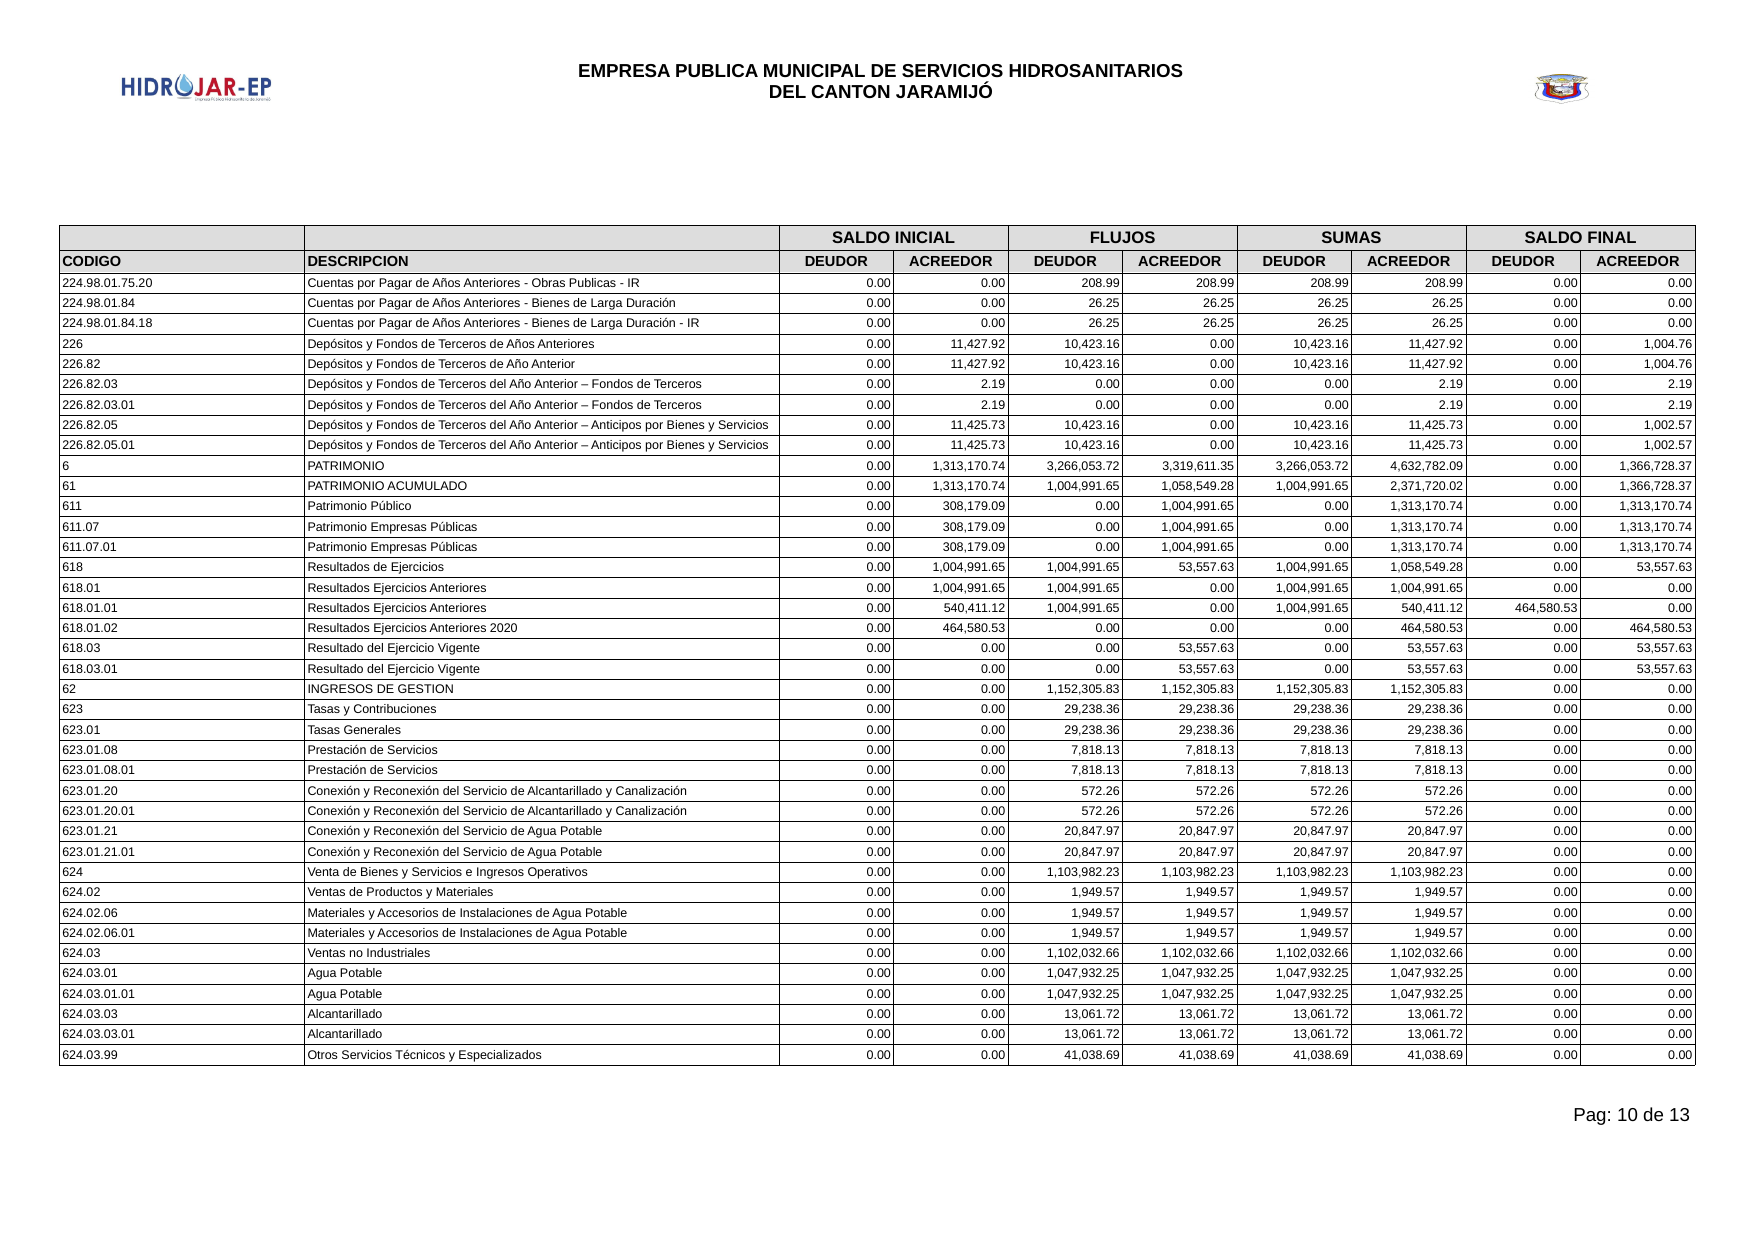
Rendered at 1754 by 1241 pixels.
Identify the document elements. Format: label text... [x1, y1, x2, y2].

table_cell Agua Potable [305, 964, 779, 983]
table_cell 1,058,549.28 [1352, 558, 1466, 577]
table_cell 0.00 [1467, 964, 1580, 983]
table_cell 1,002.57 [1581, 416, 1695, 435]
table_cell 1,366,728.37 [1581, 456, 1695, 476]
table_cell 0.00 [780, 538, 893, 557]
table_cell 10,423.16 [1238, 335, 1351, 354]
table_cell 0.00 [1581, 863, 1695, 882]
table_cell 0.00 [1467, 903, 1580, 922]
table_cell 0.00 [780, 863, 893, 882]
table_cell 0.00 [780, 964, 893, 983]
table_cell 11,427.92 [894, 355, 1008, 374]
table_cell 11,425.73 [894, 416, 1008, 435]
table_cell 0.00 [780, 578, 893, 597]
table_cell 1,103,982.23 [1352, 863, 1466, 882]
table_cell 624.03 [60, 944, 304, 963]
table_cell 1,004.76 [1581, 355, 1695, 374]
table_cell 0.00 [1467, 335, 1580, 354]
table_cell 0.00 [1467, 395, 1580, 415]
table_cell 0.00 [1467, 355, 1580, 374]
table_cell 1,103,982.23 [1009, 863, 1122, 882]
table_cell 1,313,170.74 [1352, 497, 1466, 516]
table_cell 0.00 [780, 599, 893, 618]
table_cell 0.00 [894, 1045, 1008, 1065]
table_cell 0.00 [1009, 517, 1122, 537]
table_cell 11,425.73 [1352, 436, 1466, 455]
table_cell 0.00 [1581, 578, 1695, 597]
table_cell 1,949.57 [1123, 903, 1237, 922]
table_cell 1,004,991.65 [894, 558, 1008, 577]
table_cell 0.00 [1123, 619, 1237, 638]
table_cell 0.00 [1581, 781, 1695, 801]
table_cell 0.00 [780, 619, 893, 638]
table_cell 0.00 [1467, 680, 1580, 699]
table_cell 53,557.63 [1352, 639, 1466, 658]
table_cell 623.01.20 [60, 781, 304, 801]
table_cell 623.01.21.01 [60, 842, 304, 862]
table_cell 0.00 [894, 761, 1008, 780]
table_cell 26.25 [1009, 294, 1122, 313]
table_cell 0.00 [1467, 436, 1580, 455]
table_cell 1,313,170.74 [894, 456, 1008, 476]
table_cell 0.00 [780, 924, 893, 943]
table_cell 0.00 [1581, 294, 1695, 313]
table_cell 2.19 [1352, 375, 1466, 394]
table_cell 53,557.63 [1581, 660, 1695, 679]
table_cell 0.00 [894, 781, 1008, 801]
table_cell 208.99 [1238, 274, 1351, 293]
table_cell 0.00 [1581, 274, 1695, 293]
table_cell 618 [60, 558, 304, 577]
table_cell 53,557.63 [1123, 558, 1237, 577]
table_cell CODIGO [60, 251, 304, 272]
table_cell 623 [60, 700, 304, 719]
table_cell 624.03.99 [60, 1045, 304, 1065]
table_cell 0.00 [1467, 497, 1580, 516]
table_cell 618.01.02 [60, 619, 304, 638]
table_cell 1,366,728.37 [1581, 477, 1695, 496]
table_cell 20,847.97 [1352, 842, 1466, 862]
table_cell 0.00 [1467, 578, 1580, 597]
table_cell 53,557.63 [1581, 558, 1695, 577]
table_cell 26.25 [1352, 314, 1466, 333]
table_cell 624.02.06.01 [60, 924, 304, 943]
table_cell Tasas Generales [305, 720, 779, 740]
table_cell 29,238.36 [1009, 720, 1122, 740]
table_cell 623.01.08.01 [60, 761, 304, 780]
table_cell 0.00 [1467, 416, 1580, 435]
table_cell 0.00 [1467, 883, 1580, 902]
table_cell 0.00 [894, 1025, 1008, 1044]
table_cell 624.02 [60, 883, 304, 902]
table_cell 0.00 [1581, 842, 1695, 862]
table_cell 20,847.97 [1352, 822, 1466, 841]
table_cell 1,004,991.65 [1123, 497, 1237, 516]
table_cell 0.00 [894, 680, 1008, 699]
table_cell 0.00 [1467, 842, 1580, 862]
table_cell Venta de Bienes y Servicios e Ingresos Operativos [305, 863, 779, 882]
table_cell 618.01 [60, 578, 304, 597]
table_cell 20,847.97 [1238, 842, 1351, 862]
table_cell 7,818.13 [1009, 741, 1122, 760]
table_cell 0.00 [1467, 700, 1580, 719]
table_cell 1,313,170.74 [1581, 497, 1695, 516]
table_cell 0.00 [1581, 903, 1695, 922]
table_cell 0.00 [1467, 294, 1580, 313]
table_cell 0.00 [780, 1025, 893, 1044]
table_cell 7,818.13 [1238, 741, 1351, 760]
table_cell 0.00 [1581, 314, 1695, 333]
table_cell 0.00 [894, 822, 1008, 841]
table_cell 572.26 [1352, 781, 1466, 801]
table_cell 0.00 [1123, 436, 1237, 455]
table_cell 0.00 [1581, 924, 1695, 943]
table_cell 0.00 [780, 335, 893, 354]
table_cell 0.00 [894, 924, 1008, 943]
table_cell 0.00 [1467, 375, 1580, 394]
table_cell 0.00 [1467, 863, 1580, 882]
table_cell 1,004,991.65 [1009, 599, 1122, 618]
table_cell Patrimonio Empresas Públicas [305, 538, 779, 557]
table_cell 7,818.13 [1123, 741, 1237, 760]
table_cell 29,238.36 [1009, 700, 1122, 719]
table_cell 13,061.72 [1123, 1005, 1237, 1024]
table_cell 1,313,170.74 [1352, 517, 1466, 537]
table_cell 623.01.20.01 [60, 802, 304, 821]
table_cell 10,423.16 [1238, 416, 1351, 435]
table_cell Resultado del Ejercicio Vigente [305, 660, 779, 679]
table_cell 624 [60, 863, 304, 882]
table_cell 2.19 [894, 395, 1008, 415]
table_cell 0.00 [894, 883, 1008, 902]
table_cell 29,238.36 [1238, 720, 1351, 740]
table_cell 1,047,932.25 [1009, 985, 1122, 1004]
table_cell 0.00 [1467, 477, 1580, 496]
table_cell 1,949.57 [1238, 903, 1351, 922]
table_cell 0.00 [780, 1005, 893, 1024]
table_cell 624.03.01 [60, 964, 304, 983]
table_cell 0.00 [894, 1005, 1008, 1024]
table_cell 10,423.16 [1238, 355, 1351, 374]
table_cell 0.00 [894, 314, 1008, 333]
table_cell 1,313,170.74 [1581, 538, 1695, 557]
table_cell 2.19 [1581, 395, 1695, 415]
table_cell 0.00 [1581, 964, 1695, 983]
table_cell 0.00 [894, 863, 1008, 882]
table_cell 0.00 [894, 274, 1008, 293]
table_cell 0.00 [1238, 639, 1351, 658]
table_cell 0.00 [1581, 741, 1695, 760]
table_cell 611.07.01 [60, 538, 304, 557]
table_cell 0.00 [780, 639, 893, 658]
table_cell 0.00 [1238, 517, 1351, 537]
table_header FLUJOS [1009, 226, 1237, 250]
table_cell 0.00 [1467, 538, 1580, 557]
table_cell Conexión y Reconexión del Servicio de Alcantarillado y Canalización [305, 781, 779, 801]
table_cell Alcantarillado [305, 1005, 779, 1024]
table_cell Patrimonio Público [305, 497, 779, 516]
table_cell 0.00 [780, 822, 893, 841]
table_cell 618.03.01 [60, 660, 304, 679]
table_header SALDO INICIAL [780, 226, 1008, 250]
table_cell DEUDOR [1467, 251, 1580, 272]
table_cell 572.26 [1238, 781, 1351, 801]
table_cell 53,557.63 [1123, 639, 1237, 658]
table_cell 0.00 [1009, 619, 1122, 638]
table_cell 0.00 [894, 700, 1008, 719]
table_cell Depósitos y Fondos de Terceros de Año Anterior [305, 355, 779, 374]
table_cell 0.00 [894, 720, 1008, 740]
table_cell 623.01.08 [60, 741, 304, 760]
table_cell DEUDOR [1238, 251, 1351, 272]
table_cell 3,266,053.72 [1009, 456, 1122, 476]
table_cell 1,949.57 [1238, 924, 1351, 943]
table_cell ACREEDOR [1581, 251, 1695, 272]
table_cell 1,103,982.23 [1123, 863, 1237, 882]
table_cell 20,847.97 [1123, 822, 1237, 841]
table_cell 0.00 [1009, 660, 1122, 679]
table_cell 20,847.97 [1009, 822, 1122, 841]
table_cell 0.00 [1581, 802, 1695, 821]
table_cell 1,004,991.65 [1123, 517, 1237, 537]
table_cell 226.82.05.01 [60, 436, 304, 455]
table_cell 1,152,305.83 [1123, 680, 1237, 699]
table_cell 0.00 [1238, 497, 1351, 516]
table_cell 572.26 [1352, 802, 1466, 821]
table_cell 1,004,991.65 [1238, 599, 1351, 618]
table_cell 0.00 [1467, 1025, 1580, 1044]
table_cell 0.00 [1238, 619, 1351, 638]
table_cell 41,038.69 [1123, 1045, 1237, 1065]
table_cell 0.00 [780, 558, 893, 577]
table_cell 3,319,611.35 [1123, 456, 1237, 476]
table_cell 0.00 [780, 700, 893, 719]
table_cell 0.00 [780, 720, 893, 740]
table_cell Cuentas por Pagar de Años Anteriores - Bienes de Larga Duración - IR [305, 314, 779, 333]
table_cell Otros Servicios Técnicos y Especializados [305, 1045, 779, 1065]
table_cell 20,847.97 [1009, 842, 1122, 862]
table_cell Alcantarillado [305, 1025, 779, 1044]
table_cell Cuentas por Pagar de Años Anteriores - Obras Publicas - IR [305, 274, 779, 293]
table_cell 226.82 [60, 355, 304, 374]
table_cell 41,038.69 [1238, 1045, 1351, 1065]
table_cell Resultados Ejercicios Anteriores [305, 599, 779, 618]
table_cell 1,313,170.74 [1352, 538, 1466, 557]
table_cell 618.01.01 [60, 599, 304, 618]
table_cell 0.00 [1009, 639, 1122, 658]
table_cell 26.25 [1238, 294, 1351, 313]
table_cell 20,847.97 [1238, 822, 1351, 841]
table_cell 0.00 [1123, 355, 1237, 374]
table_cell 0.00 [780, 781, 893, 801]
table_cell 1,047,932.25 [1352, 985, 1466, 1004]
table_cell 0.00 [780, 680, 893, 699]
table_cell 0.00 [780, 294, 893, 313]
table_cell 7,818.13 [1352, 741, 1466, 760]
table_cell Depósitos y Fondos de Terceros del Año Anterior – Anticipos por Bienes y Servicios [305, 416, 779, 435]
table_cell Depósitos y Fondos de Terceros del Año Anterior – Anticipos por Bienes y Servicios [305, 436, 779, 455]
table_cell 0.00 [1581, 944, 1695, 963]
table_cell 0.00 [894, 964, 1008, 983]
table_cell 208.99 [1009, 274, 1122, 293]
table_cell 1,004,991.65 [1123, 538, 1237, 557]
table_cell 10,423.16 [1009, 355, 1122, 374]
table_cell 1,004,991.65 [1238, 578, 1351, 597]
table_cell 0.00 [1467, 944, 1580, 963]
table_cell 2,371,720.02 [1352, 477, 1466, 496]
table_cell 29,238.36 [1352, 720, 1466, 740]
table_cell 572.26 [1123, 802, 1237, 821]
table_cell 1,949.57 [1352, 903, 1466, 922]
table_cell Prestación de Servicios [305, 761, 779, 780]
table_cell 0.00 [780, 842, 893, 862]
table_cell 0.00 [1123, 599, 1237, 618]
table_cell 623.01 [60, 720, 304, 740]
table_cell 1,152,305.83 [1238, 680, 1351, 699]
table_cell 0.00 [780, 416, 893, 435]
table_cell 1,949.57 [1123, 924, 1237, 943]
table_cell 0.00 [1238, 538, 1351, 557]
table_cell 224.98.01.84 [60, 294, 304, 313]
table_cell 11,427.92 [894, 335, 1008, 354]
table_cell 464,580.53 [894, 619, 1008, 638]
table_cell 0.00 [780, 741, 893, 760]
table_cell 3,266,053.72 [1238, 456, 1351, 476]
table_cell 0.00 [1467, 802, 1580, 821]
table_cell 1,152,305.83 [1352, 680, 1466, 699]
table_cell 0.00 [894, 842, 1008, 862]
table_cell 572.26 [1123, 781, 1237, 801]
table_cell 1,047,932.25 [1123, 985, 1237, 1004]
table_cell 0.00 [1581, 680, 1695, 699]
table_cell 1,949.57 [1009, 903, 1122, 922]
table_cell 540,411.12 [1352, 599, 1466, 618]
table_cell 0.00 [1467, 761, 1580, 780]
table_cell 224.98.01.84.18 [60, 314, 304, 333]
table_cell 1,047,932.25 [1238, 985, 1351, 1004]
table_cell Patrimonio Empresas Públicas [305, 517, 779, 537]
table_cell 1,949.57 [1352, 883, 1466, 902]
table_cell 41,038.69 [1352, 1045, 1466, 1065]
table_cell 0.00 [1467, 720, 1580, 740]
table_cell 226.82.03 [60, 375, 304, 394]
table_cell 41,038.69 [1009, 1045, 1122, 1065]
table_cell Materiales y Accesorios de Instalaciones de Agua Potable [305, 903, 779, 922]
table_cell 0.00 [894, 903, 1008, 922]
table_cell 0.00 [1467, 1045, 1580, 1065]
table_cell 1,102,032.66 [1238, 944, 1351, 963]
table_cell 26.25 [1123, 294, 1237, 313]
table_cell DESCRIPCION [305, 251, 779, 272]
table_cell 1,047,932.25 [1009, 964, 1122, 983]
table_cell 0.00 [780, 1045, 893, 1065]
table_cell 13,061.72 [1238, 1025, 1351, 1044]
table_cell 0.00 [1238, 660, 1351, 679]
table_cell 1,004,991.65 [1352, 578, 1466, 597]
table_cell 0.00 [780, 314, 893, 333]
table_cell 1,004,991.65 [1238, 558, 1351, 577]
table_cell Depósitos y Fondos de Terceros del Año Anterior – Fondos de Terceros [305, 395, 779, 415]
table_cell 1,004,991.65 [1009, 558, 1122, 577]
table_cell 0.00 [1581, 1045, 1695, 1065]
table_cell Prestación de Servicios [305, 741, 779, 760]
table_cell 0.00 [780, 477, 893, 496]
table_cell Conexión y Reconexión del Servicio de Agua Potable [305, 842, 779, 862]
table_cell 464,580.53 [1352, 619, 1466, 638]
table_cell Materiales y Accesorios de Instalaciones de Agua Potable [305, 924, 779, 943]
table_cell INGRESOS DE GESTION [305, 680, 779, 699]
table_cell 29,238.36 [1123, 700, 1237, 719]
table_cell 1,102,032.66 [1352, 944, 1466, 963]
table_cell 0.00 [1467, 924, 1580, 943]
table_cell 13,061.72 [1009, 1025, 1122, 1044]
table_cell 0.00 [1123, 395, 1237, 415]
table_cell 0.00 [780, 944, 893, 963]
table_cell 53,557.63 [1123, 660, 1237, 679]
table_cell 2.19 [894, 375, 1008, 394]
table_cell 0.00 [1467, 660, 1580, 679]
table_cell 1,949.57 [1123, 883, 1237, 902]
table_cell 224.98.01.75.20 [60, 274, 304, 293]
table_cell Resultados Ejercicios Anteriores 2020 [305, 619, 779, 638]
table_cell 0.00 [894, 802, 1008, 821]
table_cell 0.00 [894, 985, 1008, 1004]
table_cell 308,179.09 [894, 497, 1008, 516]
table_cell 0.00 [780, 660, 893, 679]
table_cell Resultados de Ejercicios [305, 558, 779, 577]
table_cell 13,061.72 [1009, 1005, 1122, 1024]
table_cell 2.19 [1581, 375, 1695, 394]
table_header SUMAS [1238, 226, 1466, 250]
table_cell 624.02.06 [60, 903, 304, 922]
table_cell Conexión y Reconexión del Servicio de Alcantarillado y Canalización [305, 802, 779, 821]
table_cell 208.99 [1123, 274, 1237, 293]
table_cell 1,949.57 [1009, 924, 1122, 943]
table_cell 0.00 [894, 660, 1008, 679]
table_cell 0.00 [1123, 335, 1237, 354]
table_cell 308,179.09 [894, 538, 1008, 557]
table_cell Resultados Ejercicios Anteriores [305, 578, 779, 597]
table_cell 1,102,032.66 [1009, 944, 1122, 963]
table_cell 611.07 [60, 517, 304, 537]
table_cell Ventas no Industriales [305, 944, 779, 963]
table_cell 11,427.92 [1352, 335, 1466, 354]
table_cell PATRIMONIO ACUMULADO [305, 477, 779, 496]
table_cell Tasas y Contribuciones [305, 700, 779, 719]
table_cell ACREEDOR [894, 251, 1008, 272]
table_cell 0.00 [1581, 1005, 1695, 1024]
table_cell 29,238.36 [1123, 720, 1237, 740]
table_cell 623.01.21 [60, 822, 304, 841]
table_cell 26.25 [1238, 314, 1351, 333]
table_cell 572.26 [1009, 781, 1122, 801]
table_cell 0.00 [1467, 314, 1580, 333]
table_cell 0.00 [1009, 538, 1122, 557]
table_cell 0.00 [1467, 456, 1580, 476]
table_cell 1,103,982.23 [1238, 863, 1351, 882]
table_cell 0.00 [894, 741, 1008, 760]
table_cell 20,847.97 [1123, 842, 1237, 862]
table_cell 61 [60, 477, 304, 496]
table_cell 0.00 [780, 355, 893, 374]
table_cell 0.00 [1581, 883, 1695, 902]
table_cell 226.82.05 [60, 416, 304, 435]
table_cell 0.00 [1581, 985, 1695, 1004]
table_cell 4,632,782.09 [1352, 456, 1466, 476]
table_cell 624.03.03 [60, 1005, 304, 1024]
table_cell DEUDOR [780, 251, 893, 272]
table_cell 0.00 [1467, 985, 1580, 1004]
table_cell 0.00 [1467, 619, 1580, 638]
table_cell 10,423.16 [1009, 416, 1122, 435]
table_cell 0.00 [1467, 274, 1580, 293]
table_cell 1,004.76 [1581, 335, 1695, 354]
table_cell 464,580.53 [1467, 599, 1580, 618]
table_cell Depósitos y Fondos de Terceros de Años Anteriores [305, 335, 779, 354]
table_cell Ventas de Productos y Materiales [305, 883, 779, 902]
table_cell 1,949.57 [1352, 924, 1466, 943]
table_cell 0.00 [1238, 395, 1351, 415]
table_cell 0.00 [780, 517, 893, 537]
picture [118, 74, 275, 104]
table_cell 0.00 [780, 497, 893, 516]
table_cell 308,179.09 [894, 517, 1008, 537]
table_cell 464,580.53 [1581, 619, 1695, 638]
table_cell DEUDOR [1009, 251, 1122, 272]
table_cell 0.00 [1123, 416, 1237, 435]
table_cell ACREEDOR [1123, 251, 1237, 272]
table_cell 1,004,991.65 [1238, 477, 1351, 496]
table_cell 1,047,932.25 [1238, 964, 1351, 983]
table_cell 1,152,305.83 [1009, 680, 1122, 699]
table_cell 13,061.72 [1352, 1025, 1466, 1044]
table_cell 0.00 [1467, 558, 1580, 577]
table_cell 0.00 [780, 903, 893, 922]
table_cell 0.00 [1123, 375, 1237, 394]
table_cell 0.00 [1467, 639, 1580, 658]
table_cell 0.00 [894, 639, 1008, 658]
table_cell 13,061.72 [1352, 1005, 1466, 1024]
table_cell 0.00 [894, 294, 1008, 313]
table_cell 624.03.03.01 [60, 1025, 304, 1044]
table_cell 0.00 [1467, 822, 1580, 841]
table_cell 540,411.12 [894, 599, 1008, 618]
table_cell 0.00 [780, 761, 893, 780]
table_cell 0.00 [780, 883, 893, 902]
table_cell 11,427.92 [1352, 355, 1466, 374]
table_cell 1,313,170.74 [1581, 517, 1695, 537]
table_cell 0.00 [1581, 700, 1695, 719]
table_cell 0.00 [780, 274, 893, 293]
table_cell 611 [60, 497, 304, 516]
table_cell 0.00 [1467, 1005, 1580, 1024]
table_cell PATRIMONIO [305, 456, 779, 476]
table_cell 0.00 [780, 985, 893, 1004]
table_cell 29,238.36 [1238, 700, 1351, 719]
table_cell 1,004,991.65 [1009, 477, 1122, 496]
table_cell 11,425.73 [894, 436, 1008, 455]
table_cell 624.03.01.01 [60, 985, 304, 1004]
table_cell 53,557.63 [1352, 660, 1466, 679]
table_cell 1,102,032.66 [1123, 944, 1237, 963]
table_cell 10,423.16 [1009, 335, 1122, 354]
table_cell 572.26 [1009, 802, 1122, 821]
table_cell 2.19 [1352, 395, 1466, 415]
table_cell 0.00 [1467, 517, 1580, 537]
table_cell 1,047,932.25 [1352, 964, 1466, 983]
table_cell 0.00 [1467, 741, 1580, 760]
table_cell 0.00 [1581, 822, 1695, 841]
table_cell 572.26 [1238, 802, 1351, 821]
table_cell 10,423.16 [1009, 436, 1122, 455]
table_cell 0.00 [780, 375, 893, 394]
table_cell 26.25 [1352, 294, 1466, 313]
table_cell 0.00 [780, 456, 893, 476]
table_cell Conexión y Reconexión del Servicio de Agua Potable [305, 822, 779, 841]
table_cell 26.25 [1009, 314, 1122, 333]
table_cell 0.00 [780, 395, 893, 415]
table_cell 1,047,932.25 [1123, 964, 1237, 983]
table_cell 0.00 [1581, 761, 1695, 780]
table_cell 0.00 [780, 802, 893, 821]
table_cell 62 [60, 680, 304, 699]
table_cell 1,313,170.74 [894, 477, 1008, 496]
table_cell 0.00 [1009, 375, 1122, 394]
table_cell 53,557.63 [1581, 639, 1695, 658]
table_cell 7,818.13 [1238, 761, 1351, 780]
table_cell 0.00 [1009, 395, 1122, 415]
table_cell 226 [60, 335, 304, 354]
table_cell Cuentas por Pagar de Años Anteriores - Bienes de Larga Duración [305, 294, 779, 313]
table_cell 1,002.57 [1581, 436, 1695, 455]
table_cell 226.82.03.01 [60, 395, 304, 415]
table_cell 0.00 [1238, 375, 1351, 394]
table_cell 13,061.72 [1123, 1025, 1237, 1044]
table_cell Resultado del Ejercicio Vigente [305, 639, 779, 658]
table_cell 0.00 [1581, 1025, 1695, 1044]
table_cell 10,423.16 [1238, 436, 1351, 455]
table_cell 1,004,991.65 [1009, 578, 1122, 597]
table_cell Agua Potable [305, 985, 779, 1004]
table_cell 1,949.57 [1009, 883, 1122, 902]
table_cell 6 [60, 456, 304, 476]
table_cell 7,818.13 [1352, 761, 1466, 780]
table_cell 13,061.72 [1238, 1005, 1351, 1024]
table_cell ACREEDOR [1352, 251, 1466, 272]
table_header SALDO FINAL [1467, 226, 1695, 250]
table_cell 0.00 [1581, 599, 1695, 618]
table_cell 1,058,549.28 [1123, 477, 1237, 496]
table_header [305, 226, 779, 250]
table_cell 0.00 [1123, 578, 1237, 597]
table_cell 0.00 [780, 436, 893, 455]
table_cell 1,949.57 [1238, 883, 1351, 902]
table_cell 1,004,991.65 [894, 578, 1008, 597]
table_cell Depósitos y Fondos de Terceros del Año Anterior – Fondos de Terceros [305, 375, 779, 394]
table_cell 7,818.13 [1009, 761, 1122, 780]
table_cell 0.00 [894, 944, 1008, 963]
table_cell 26.25 [1123, 314, 1237, 333]
table_cell 0.00 [1009, 497, 1122, 516]
picture [1527, 74, 1595, 104]
table_cell 618.03 [60, 639, 304, 658]
table_cell 0.00 [1467, 781, 1580, 801]
table_cell 0.00 [1581, 720, 1695, 740]
table_cell 208.99 [1352, 274, 1466, 293]
table_cell 29,238.36 [1352, 700, 1466, 719]
table_cell 11,425.73 [1352, 416, 1466, 435]
table_cell 7,818.13 [1123, 761, 1237, 780]
table_header [60, 226, 304, 250]
